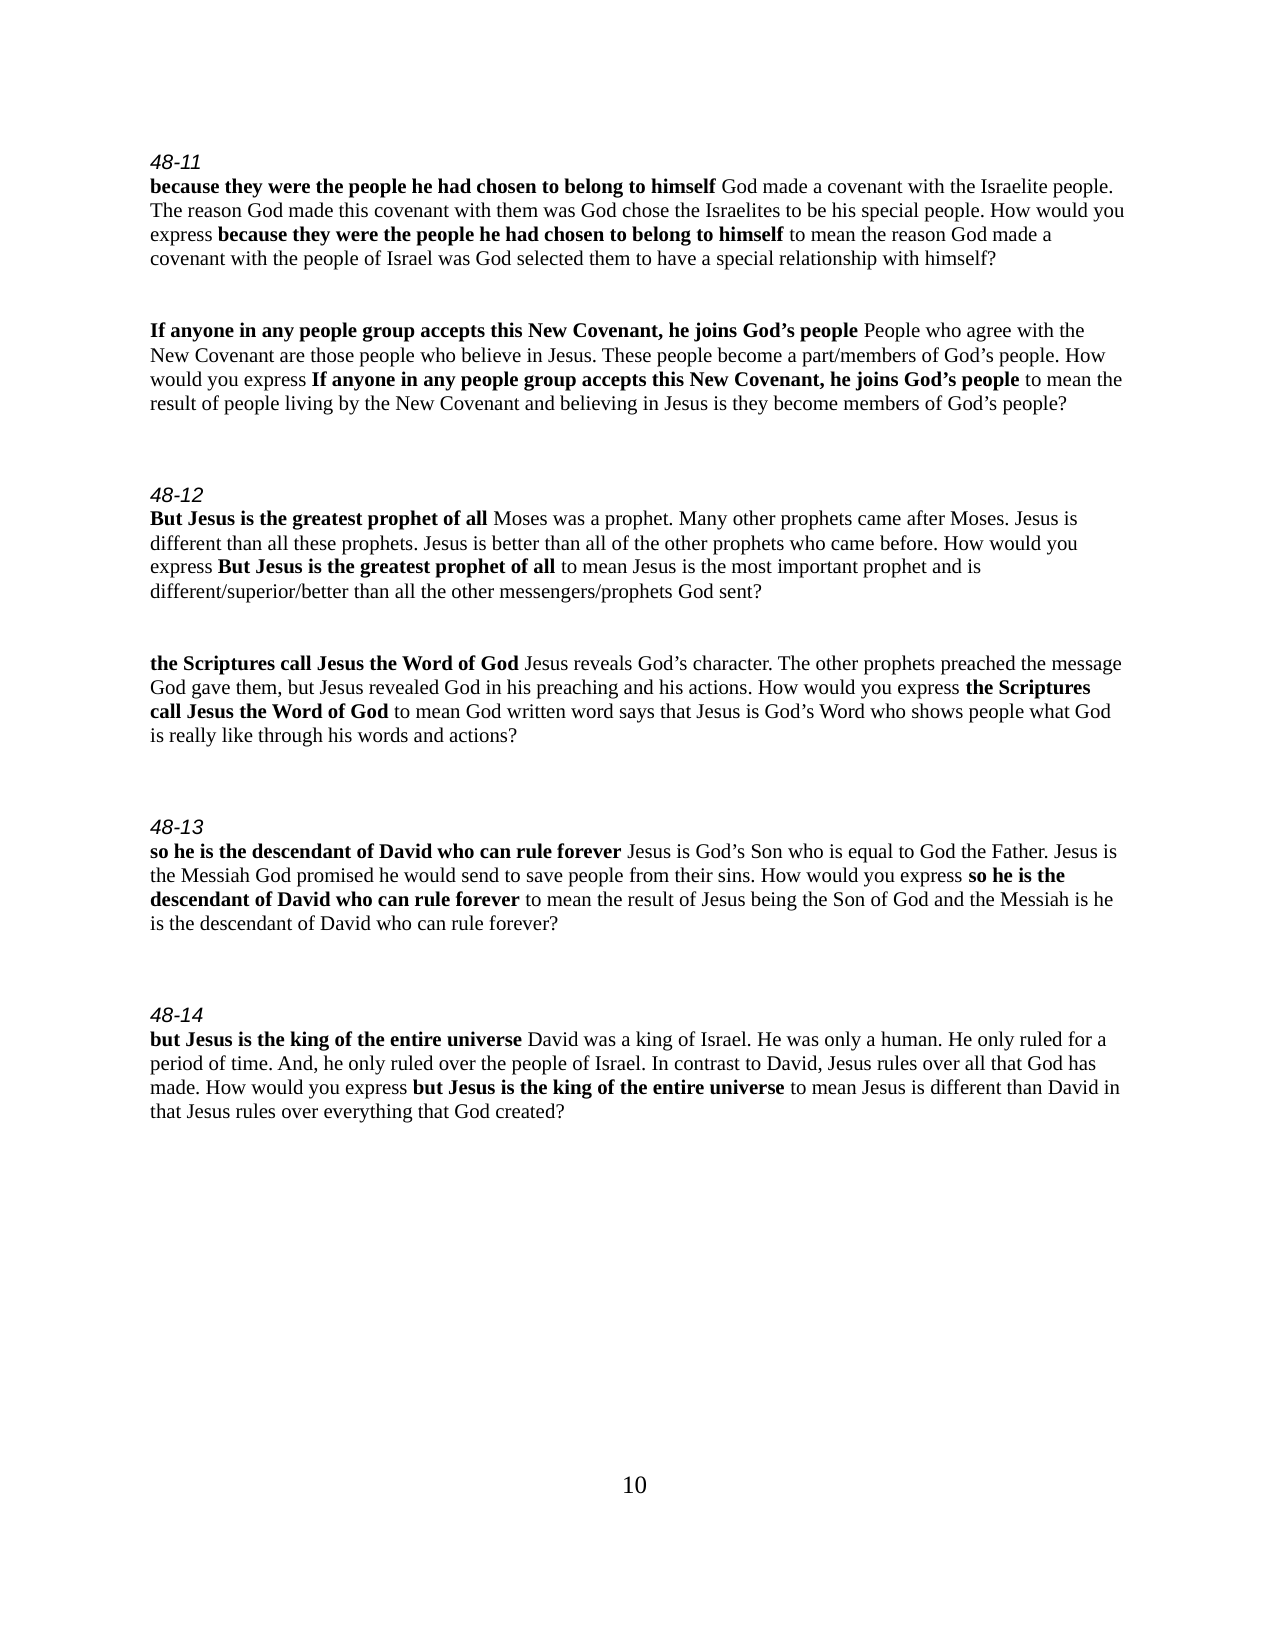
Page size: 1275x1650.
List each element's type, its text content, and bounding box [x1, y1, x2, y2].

text If anyone in any people group accepts this New Covenant, he joins God’s people People who agree with the New Covenant are those people who believe in Jesus. These people become a part/members of God’s people. How would you express If anyone in any people group accepts this New Covenant, he joins God’s people to mean the result of people living by the New Covenant and believing in Jesus is they become members of God’s people? [150, 318, 1125, 415]
subtitle 48-12 [150, 482, 1125, 506]
text But Jesus is the greatest prophet of all Moses was a prophet. Many other prophets came after Moses. Jesus is different than all these prophets. Jesus is better than all of the other prophets who came before. How would you express But Jesus is the greatest prophet of all to mean Jesus is the most important prophet and is different/superior/better than all the other messengers/prophets God sent? [150, 506, 1125, 603]
subtitle 48-11 [150, 150, 1125, 174]
subtitle 48-14 [150, 1003, 1125, 1027]
text because they were the people he had chosen to belong to himself God made a covenant with the Israelite people. The reason God made this covenant with them was God chose the Israelites to be his special people. How would you express because they were the people he had chosen to belong to himself to mean the reason God made a covenant with the people of Israel was God selected them to have a special relationship with himself? [150, 174, 1125, 270]
subtitle 48-13 [150, 815, 1125, 839]
text the Scriptures call Jesus the Word of God Jesus reveals God’s character. The other prophets preached the message God gave them, but Jesus revealed God in his preaching and his actions. How would you express the Scriptures call Jesus the Word of God to mean God written word says that Jesus is God’s Word who shows people what God is really like through his words and actions? [150, 651, 1125, 747]
text but Jesus is the king of the entire universe David was a king of Israel. He was only a human. He only ruled for a period of time. And, he only ruled over the people of Israel. In contrast to David, Jesus rules over all that God has made. How would you express but Jesus is the king of the entire universe to mean Jesus is different than David in that Jesus rules over everything that God created? [150, 1027, 1125, 1123]
text so he is the descendant of David who can rule forever Jesus is God’s Son who is equal to God the Father. Jesus is the Messiah God promised he would send to save people from their sins. How would you express so he is the descendant of David who can rule forever to mean the result of Jesus being the Son of God and the Messiah is he is the descendant of David who can rule forever? [150, 839, 1125, 935]
